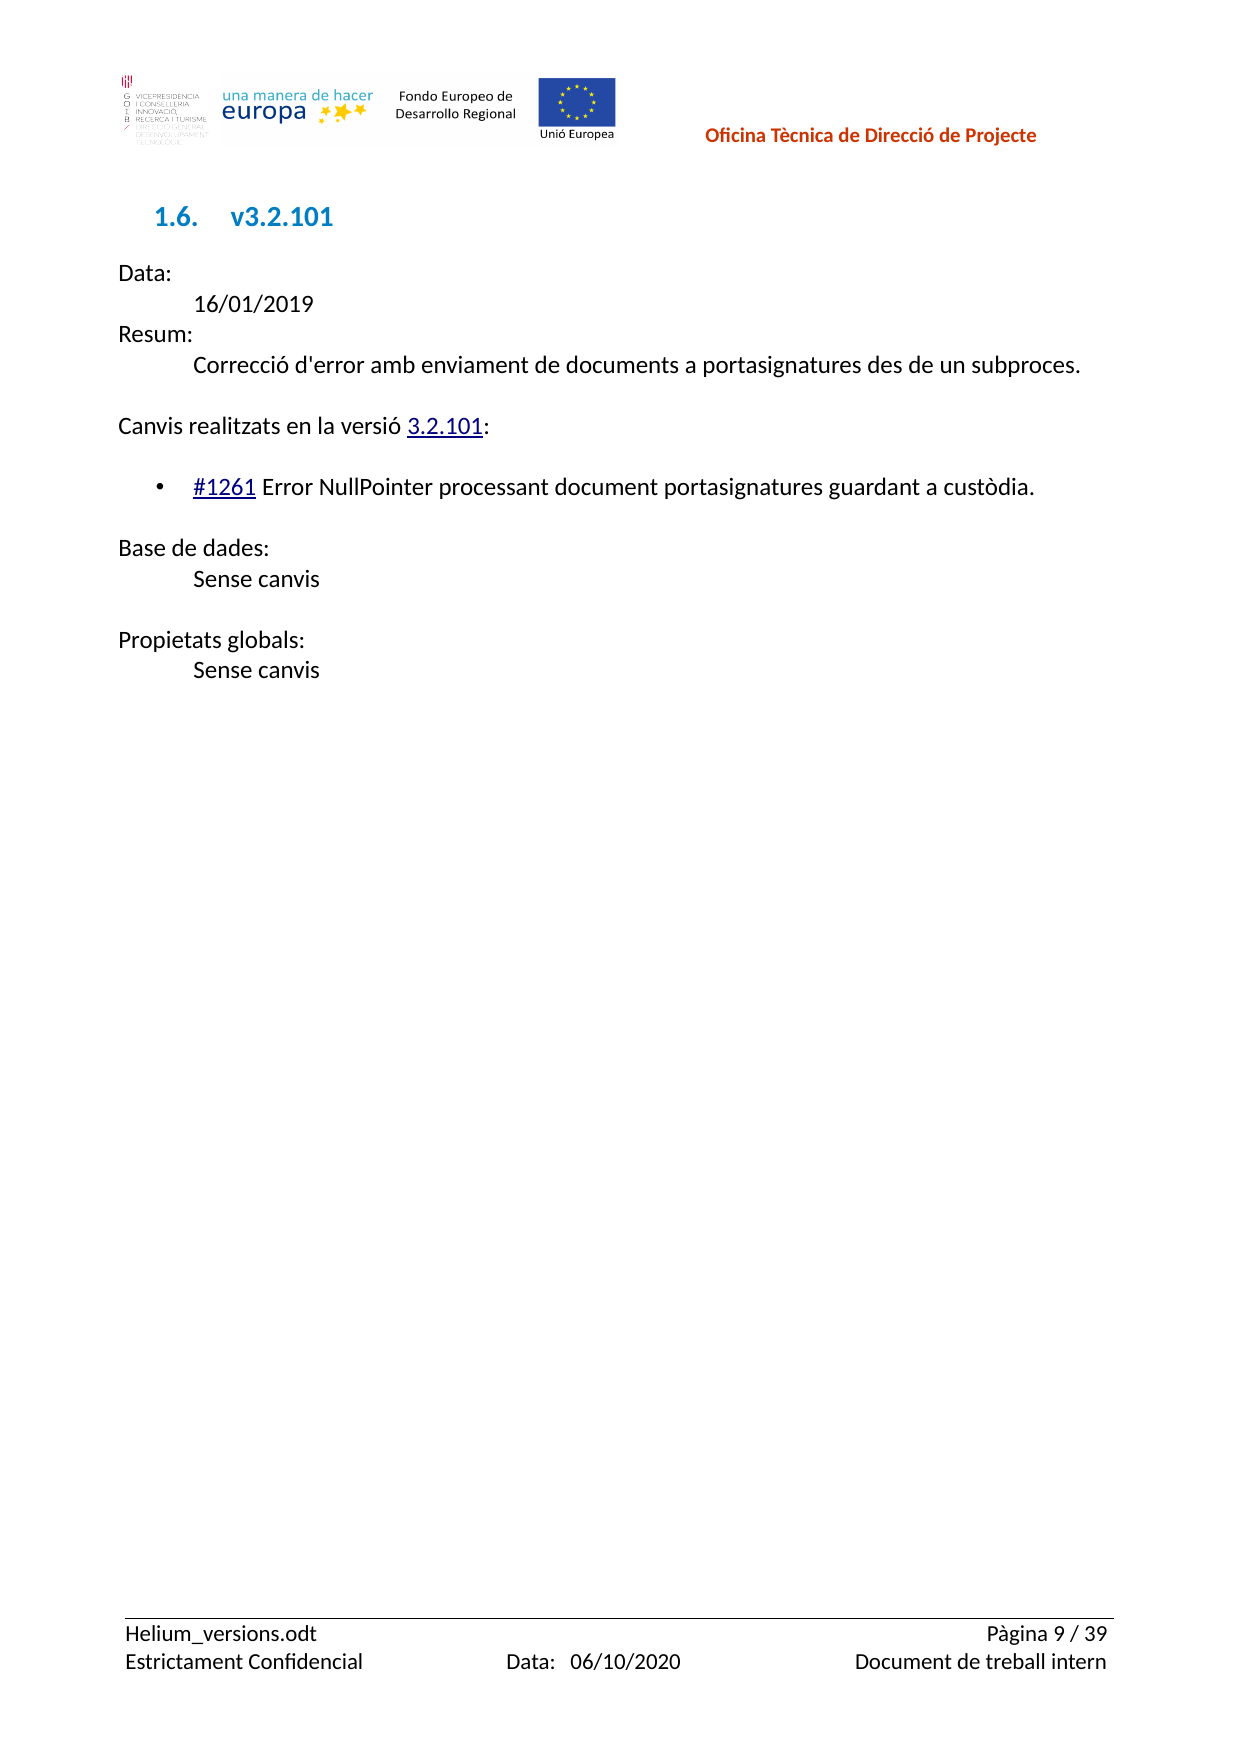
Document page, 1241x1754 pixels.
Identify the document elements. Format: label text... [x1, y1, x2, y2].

text Data: [118, 258, 1122, 288]
list #1261 Error NullPointer processant document portasignatures guardant a custòdia. [156, 471, 1122, 502]
picture [118, 73, 213, 147]
text Propietats globals: [118, 624, 1122, 654]
text Resum: [118, 319, 1122, 349]
subtitle v3.2.101 [153, 198, 1122, 234]
text Sense canvis [118, 563, 1122, 593]
picture [219, 73, 621, 147]
text Sense canvis [118, 654, 1122, 685]
text 16/01/2019 [118, 288, 1122, 319]
text Canvis realitzats en la versió 3.2.101: [118, 410, 1122, 441]
text Correcció d'error amb enviament de documents a portasignatures des de un subproces. [118, 349, 1122, 380]
text Base de dades: [118, 532, 1122, 563]
